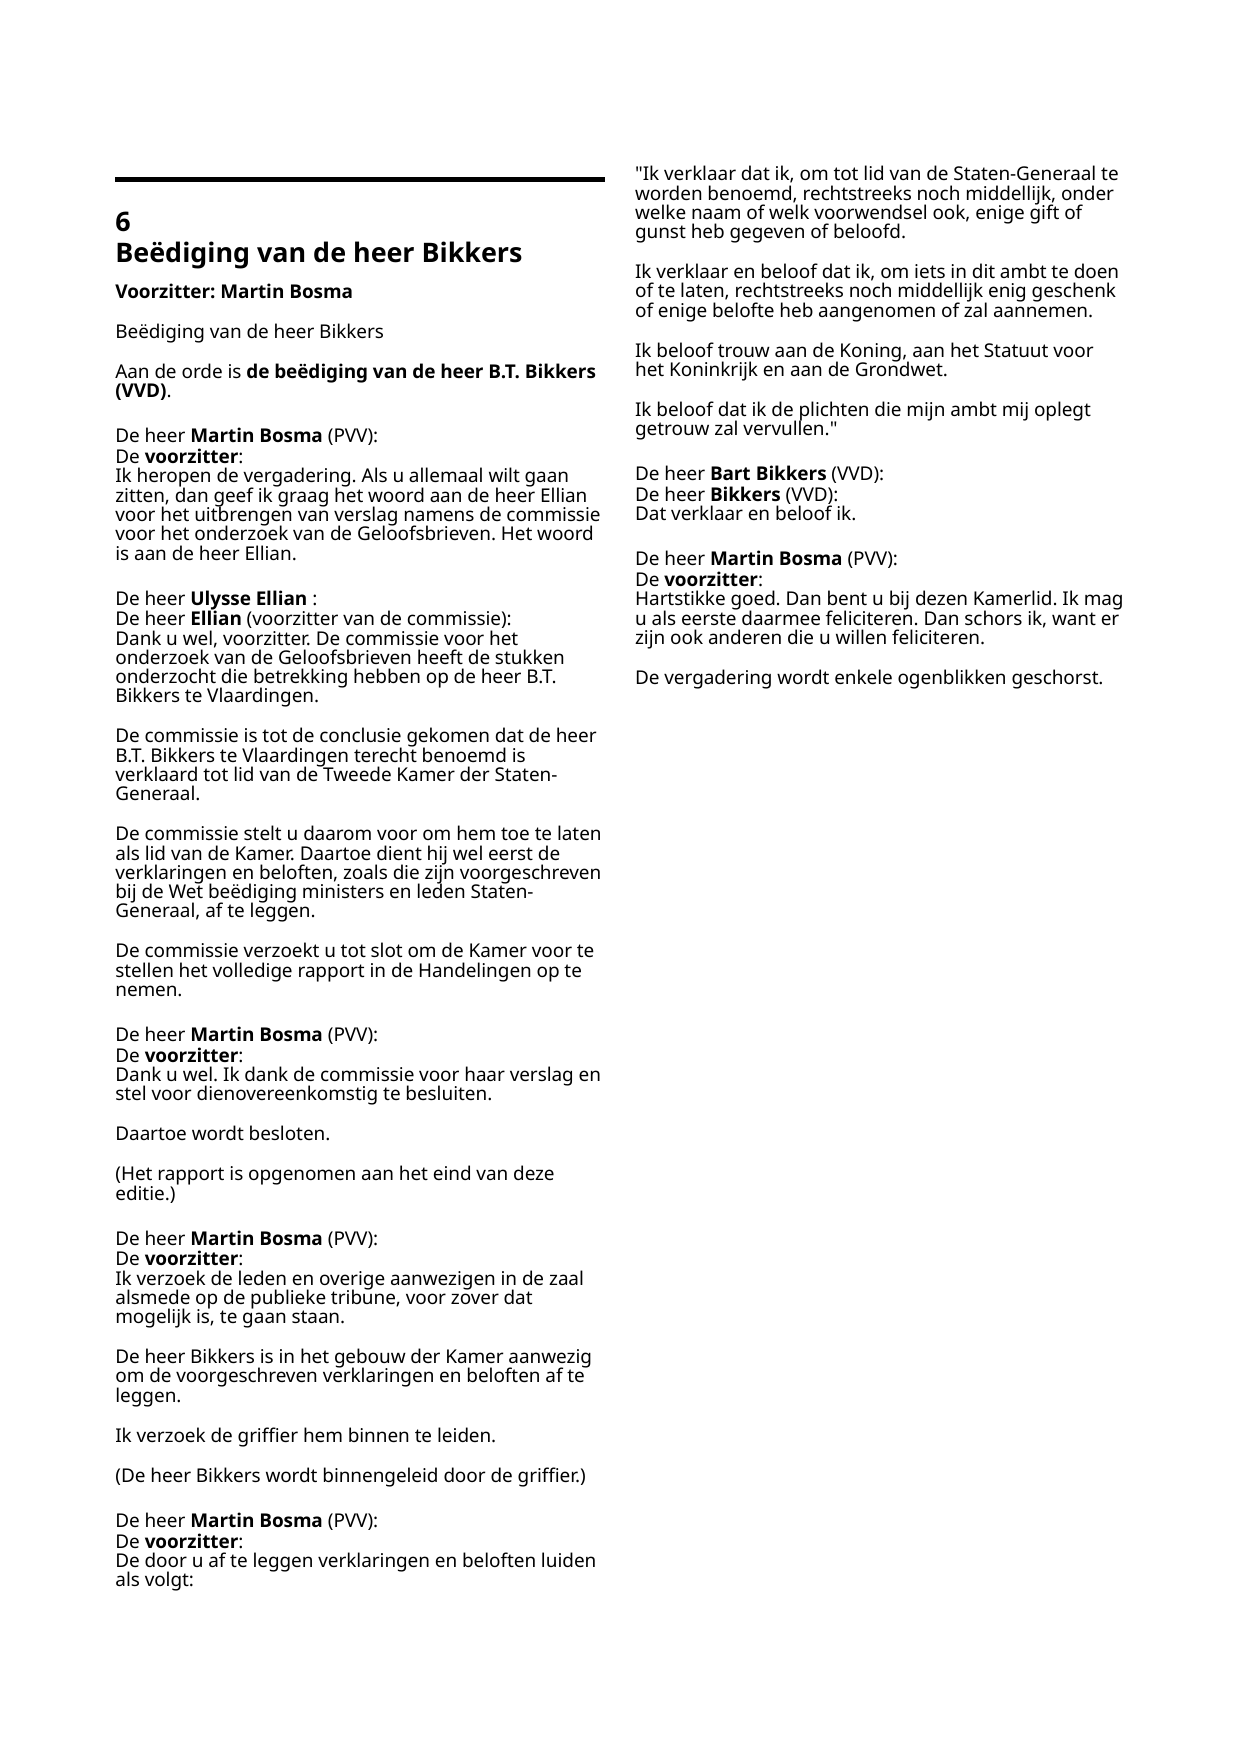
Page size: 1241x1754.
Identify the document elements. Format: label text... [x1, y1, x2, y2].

text 6 [115, 203, 605, 239]
text De heer Bikkers is in het gebouw der Kamer aanwezig om de voorgeschreven verklaringen en beloften af te leggen. [115, 1348, 605, 1406]
text Voorzitter: Martin Bosma [115, 283, 605, 302]
text Ik verzoek de leden en overige aanwezigen in de zaal alsmede op de publieke tribune, voor zover dat mogelijk is, te gaan staan. [115, 1270, 605, 1327]
text Ik beloof dat ik de plichten die mijn ambt mij oplegt getrouw zal vervullen." [635, 401, 1125, 439]
text De voorzitter: [635, 571, 1125, 590]
text De voorzitter: [115, 448, 605, 467]
text (Het rapport is opgenomen aan het eind van deze editie.) [115, 1165, 605, 1204]
text Ik heropen de vergadering. Als u allemaal wilt gaan zitten, dan geef ik graag het woord aan de heer Ellian voor het uitbrengen van verslag namens de commissie voor het onderzoek van de Geloofsbrieven. Het woord is aan de heer Ellian. [115, 467, 605, 564]
text De heer Martin Bosma (PVV): [115, 422, 605, 448]
text Aan de orde is de beëdiging van de heer B.T. Bikkers (VVD). [115, 363, 605, 402]
text Dank u wel, voorzitter. De commissie voor het onderzoek van de Geloofsbrieven heeft de stukken onderzocht die betrekking hebben op de heer B.T. Bikkers te Vlaardingen. [115, 630, 605, 707]
text De door u af te leggen verklaringen en beloften luiden als volgt: [115, 1552, 605, 1590]
text De heer Martin Bosma (PVV): [115, 1225, 605, 1250]
text De heer Ulysse Ellian : [115, 585, 605, 610]
text Beëdiging van de heer Bikkers [115, 323, 605, 342]
text De heer Martin Bosma (PVV): [115, 1507, 605, 1533]
text Dat verklaar en beloof ik. [635, 505, 1125, 524]
text De heer Martin Bosma (PVV): [635, 545, 1125, 571]
text Ik verklaar en beloof dat ik, om iets in dit ambt te doen of te laten, rechtstreeks noch middellijk enig geschenk of enige belofte heb aangenomen of zal aannemen. [635, 263, 1125, 321]
text De voorzitter: [115, 1047, 605, 1066]
text De heer Bart Bikkers (VVD): [635, 460, 1125, 486]
text De heer Ellian (voorzitter van de commissie): [115, 610, 605, 630]
text De commissie is tot de conclusie gekomen dat de heer B.T. Bikkers te Vlaardingen terecht benoemd is verklaard tot lid van de Tweede Kamer der Staten-Generaal. [115, 727, 605, 804]
text Hartstikke goed. Dan bent u bij dezen Kamerlid. Ik mag u als eerste daarmee feliciteren. Dan schors ik, want er zijn ook anderen die u willen feliciteren. [635, 590, 1125, 648]
text De commissie verzoekt u tot slot om de Kamer voor te stellen het volledige rapport in de Handelingen op te nemen. [115, 942, 605, 1000]
text De heer Bikkers (VVD): [635, 486, 1125, 505]
text De voorzitter: [115, 1533, 605, 1552]
text Daartoe wordt besloten. [115, 1125, 605, 1144]
text Ik verzoek de griffier hem binnen te leiden. [115, 1427, 605, 1446]
text Beëdiging van de heer Bikkers [115, 239, 605, 283]
text De vergadering wordt enkele ogenblikken geschorst. [635, 669, 1125, 688]
text Dank u wel. Ik dank de commissie voor haar verslag en stel voor dienovereenkomstig te besluiten. [115, 1066, 605, 1104]
text De commissie stelt u daarom voor om hem toe te laten als lid van de Kamer. Daartoe dient hij wel eerst de verklaringen en beloften, zoals die zijn voorgeschreven bij de Wet beëdiging ministers en leden Staten-Generaal, af te leggen. [115, 825, 605, 922]
text Ik beloof trouw aan de Koning, aan het Statuut voor het Koninkrijk en aan de Grondwet. [635, 342, 1125, 380]
text "Ik verklaar dat ik, om tot lid van de Staten-Generaal te worden benoemd, rechtstreeks noch middellijk, onder welke naam of welk voorwendsel ook, enige gift of gunst heb gegeven of beloofd. [635, 165, 1125, 242]
text (De heer Bikkers wordt binnengeleid door de griffier.) [115, 1467, 605, 1486]
text De voorzitter: [115, 1250, 605, 1270]
text De heer Martin Bosma (PVV): [115, 1021, 605, 1047]
